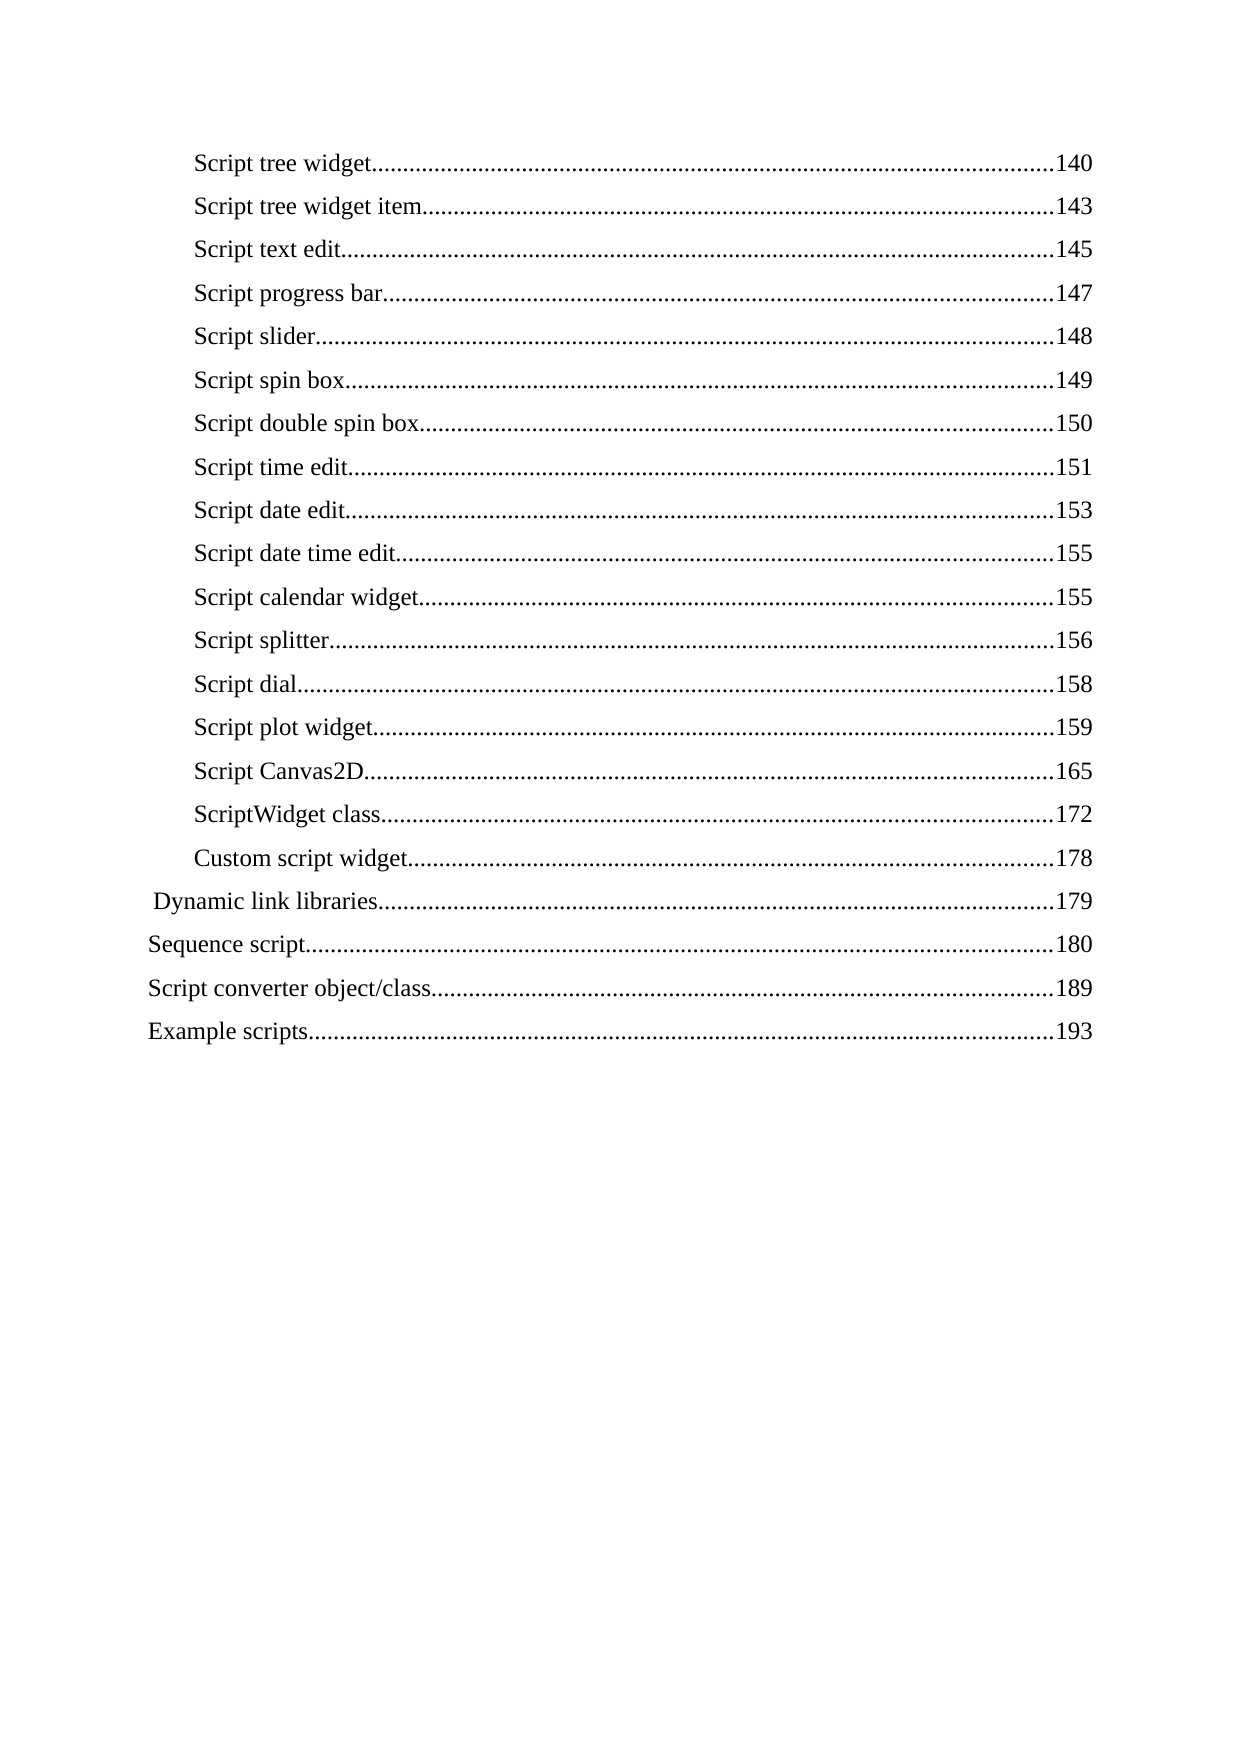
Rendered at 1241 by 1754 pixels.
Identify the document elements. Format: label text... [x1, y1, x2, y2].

text Script spin box 149 [193, 365, 1093, 393]
text Script progress bar 147 [193, 278, 1093, 307]
text Custom script widget 178 [193, 843, 1093, 871]
text Example scripts 193 [148, 1016, 1093, 1045]
text Script tree widget 140 [193, 148, 1093, 176]
text Script Canvas2D 165 [193, 756, 1093, 784]
text Script double spin box 150 [193, 408, 1093, 437]
text Script slider 148 [193, 321, 1093, 350]
text Sequence script 180 [148, 929, 1093, 958]
text Script tree widget item 143 [193, 191, 1093, 220]
text Script plot widget 159 [193, 712, 1093, 741]
text Dynamic link libraries 179 [153, 886, 1093, 915]
text ScriptWidget class 172 [193, 799, 1093, 828]
text Script dial 158 [193, 669, 1093, 698]
text Script time edit 151 [193, 452, 1093, 480]
text Script text edit 145 [193, 234, 1093, 263]
text Script date edit 153 [193, 495, 1093, 524]
text Script splitter 156 [193, 625, 1093, 654]
text Script date time edit 155 [193, 538, 1093, 567]
text Script converter object/class 189 [148, 973, 1093, 1002]
text Script calendar widget 155 [193, 582, 1093, 611]
